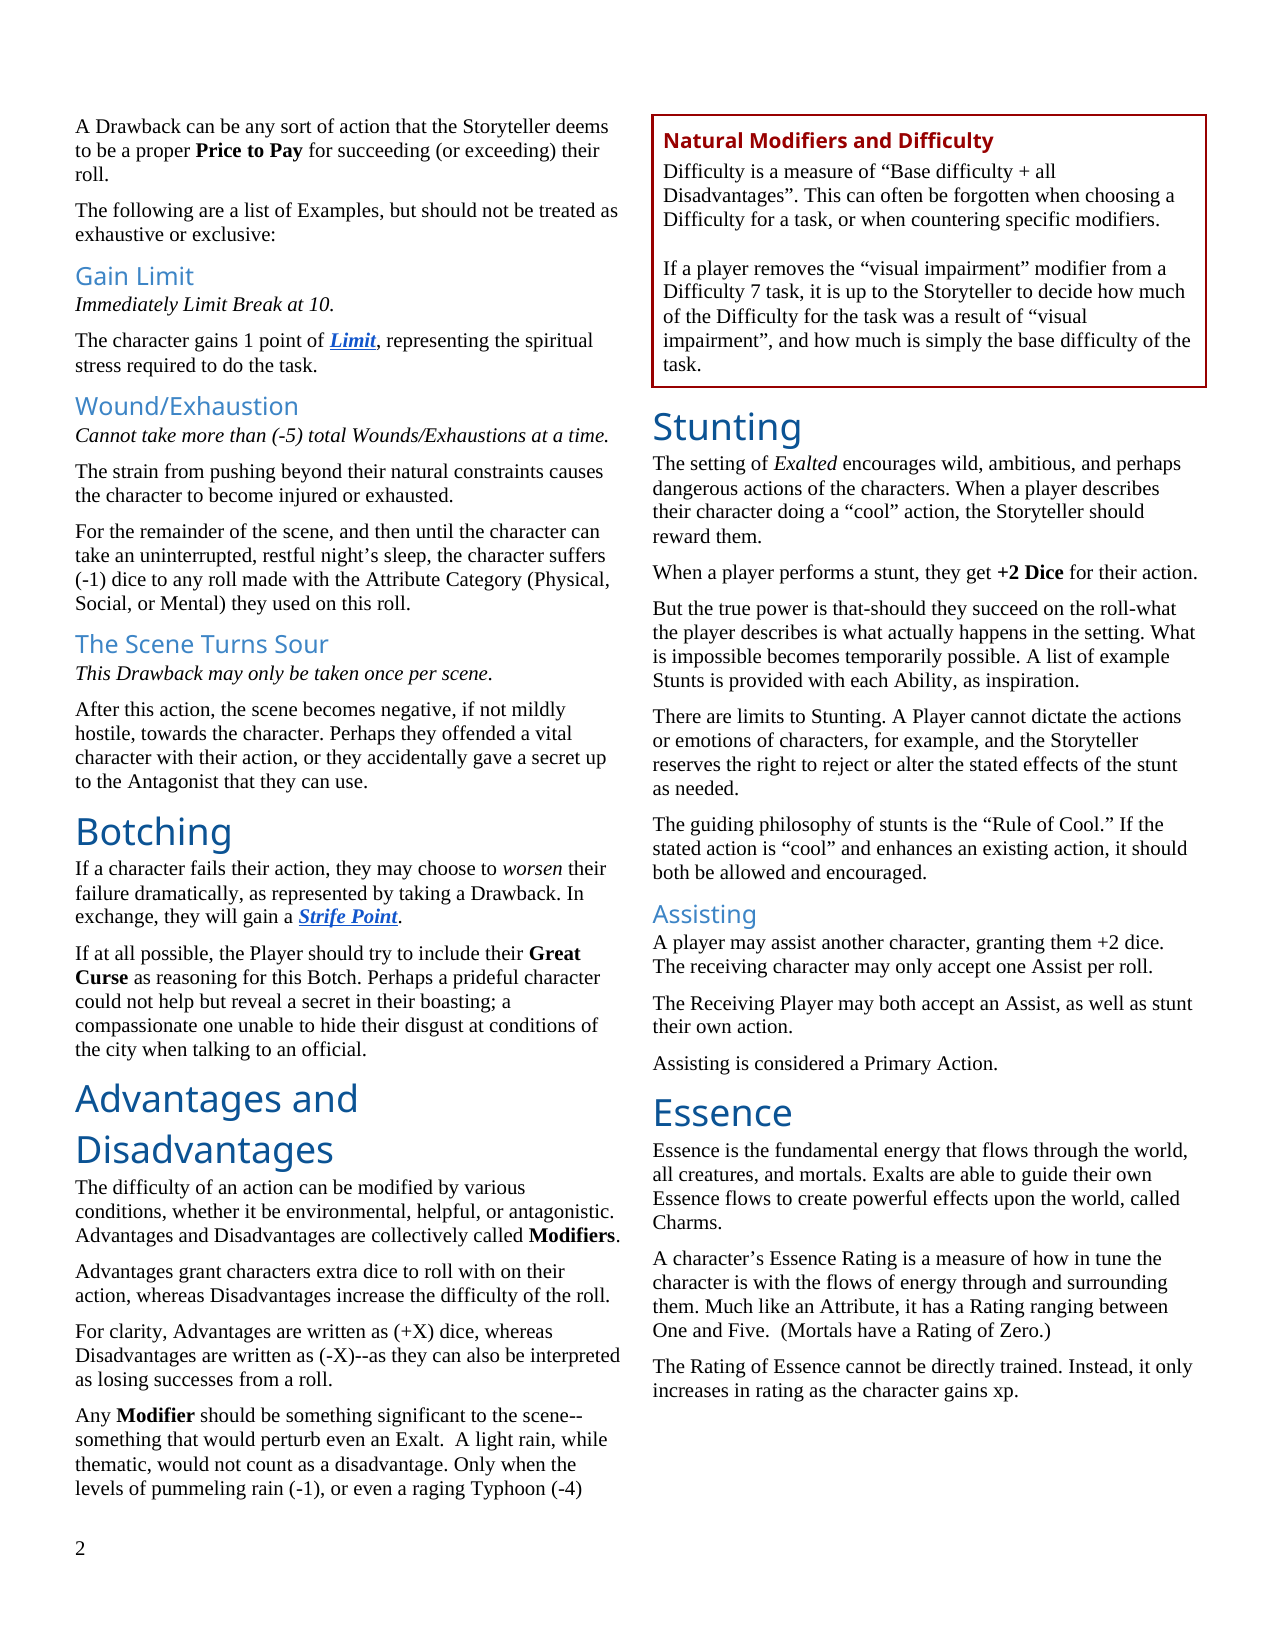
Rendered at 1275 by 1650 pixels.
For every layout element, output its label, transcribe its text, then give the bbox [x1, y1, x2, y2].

text Assisting is considered a Primary Action. [652, 1051, 1200, 1074]
subtitle Botching [75, 805, 622, 856]
text For the remainder of the scene, and then until the character can take an uninterrupted, restful night’s sleep, the character suffers (-1) dice to any roll made with the Attribute Category (Physical, Social, or Mental) they used on this roll. [75, 519, 622, 615]
table_header Natural Modifiers and Difficulty Difficulty is a measure of “Base difficulty + all Disadvantages”. This can often be forgotten when choosing a Difficulty for a task, or when countering specific modifiers. If a player removes the “visual impairment” modifier from a Difficulty 7 task, it is up to the Storyteller to decide how much of the Difficulty for the task was a result of “visual impairment”, and how much is simply the base difficulty of the task. [654, 116, 1205, 386]
text The Rating of Essence cannot be directly trained. Instead, it only increases in rating as the character gains xp. [652, 1354, 1200, 1402]
text Advantages grant characters extra dice to roll with on their action, whereas Disadvantages increase the difficulty of the roll. [75, 1259, 622, 1307]
text There are limits to Stunting. A Player cannot dictate the actions or emotions of characters, for example, and the Storyteller reserves the right to reject or alter the stated effects of the stunt as needed. [652, 704, 1200, 800]
text Essence is the fundamental energy that flows through the world, all creatures, and mortals. Exalts are able to guide their own Essence flows to create powerful effects upon the world, called Charms. [652, 1138, 1200, 1234]
text The difficulty of an action can be modified by various conditions, whether it be environmental, helpful, or antagonistic. Advantages and Disadvantages are collectively called Modifiers. [75, 1175, 622, 1247]
text When a player performs a stunt, they get +2 Dice for their action. [652, 559, 1200, 584]
text But the true power is that-should they succeed on the roll-what the player describes is what actually happens in the setting. What is impossible becomes temporarily possible. A list of example Stunts is provided with each Ability, as inspiration. [652, 596, 1200, 692]
text If at all possible, the Player should try to include their Great Curse as reasoning for this Botch. Perhaps a prideful character could not help but reveal a secret in their boasting; a compassionate one unable to hide their disgust at conditions of the city when talking to an official. [75, 941, 622, 1061]
subtitle Stunting [652, 400, 1200, 451]
text The character gains 1 point of Limit, representing the spiritual stress required to do the task. [75, 328, 622, 377]
text Any Modifier should be something significant to the scene--something that would perturb even an Exalt. A light rain, while thematic, would not count as a disadvantage. Only when the levels of pummeling rain (-1), or even a raging Typhoon (-4) [75, 1403, 622, 1499]
text A player may assist another character, granting them +2 dice. The receiving character may only accept one Assist per roll. [652, 930, 1200, 978]
text A character’s Essence Rating is a measure of how in tune the character is with the flows of energy through and surrounding them. Much like an Attribute, it has a Rating ranging between One and Five. (Mortals have a Rating of Zero.) [652, 1246, 1200, 1342]
text Immediately Limit Break at 10. [75, 292, 622, 316]
subtitle Gain Limit [75, 258, 622, 292]
text The Receiving Player may both accept an Assist, as well as stunt their own action. [652, 990, 1200, 1038]
text A Drawback can be any sort of action that the Storyteller deems to be a proper Price to Pay for succeeding (or exceeding) their roll. [75, 114, 622, 186]
text The strain from pushing beyond their natural constraints causes the character to become injured or exhausted. [75, 459, 622, 507]
subtitle The Scene Turns Sour [75, 627, 622, 661]
text The setting of Exalted encourages wild, ambitious, and perhaps dangerous actions of the characters. When a player describes their character doing a “cool” action, the Storyteller should reward them. [652, 451, 1200, 548]
text After this action, the scene becomes negative, if not mildly hostile, towards the character. Perhaps they offended a vital character with their action, or they accidentally gave a secret up to the Antagonist that they can use. [75, 697, 622, 793]
text The guiding philosophy of stunts is the “Rule of Cool.” If the stated action is “cool” and enhances an existing action, it should both be allowed and encouraged. [652, 812, 1200, 884]
subtitle Advantages and Disadvantages [75, 1073, 622, 1175]
subtitle Wound/Exhaustion [75, 388, 622, 423]
text The following are a list of Examples, but should not be treated as exhaustive or exclusive: [75, 198, 622, 246]
subtitle Essence [652, 1087, 1200, 1138]
text If a character fails their action, they may choose to worsen their failure dramatically, as represented by taking a Drawback. In exchange, they will gain a Strife Point. [75, 856, 622, 928]
subtitle Assisting [652, 896, 1200, 930]
text Cannot take more than (-5) total Wounds/Exhaustions at a time. [75, 423, 622, 447]
text For clarity, Advantages are written as (+X) dice, whereas Disadvantages are written as (-X)--as they can also be interpreted as losing successes from a roll. [75, 1319, 622, 1391]
text This Drawback may only be taken once per scene. [75, 661, 622, 685]
